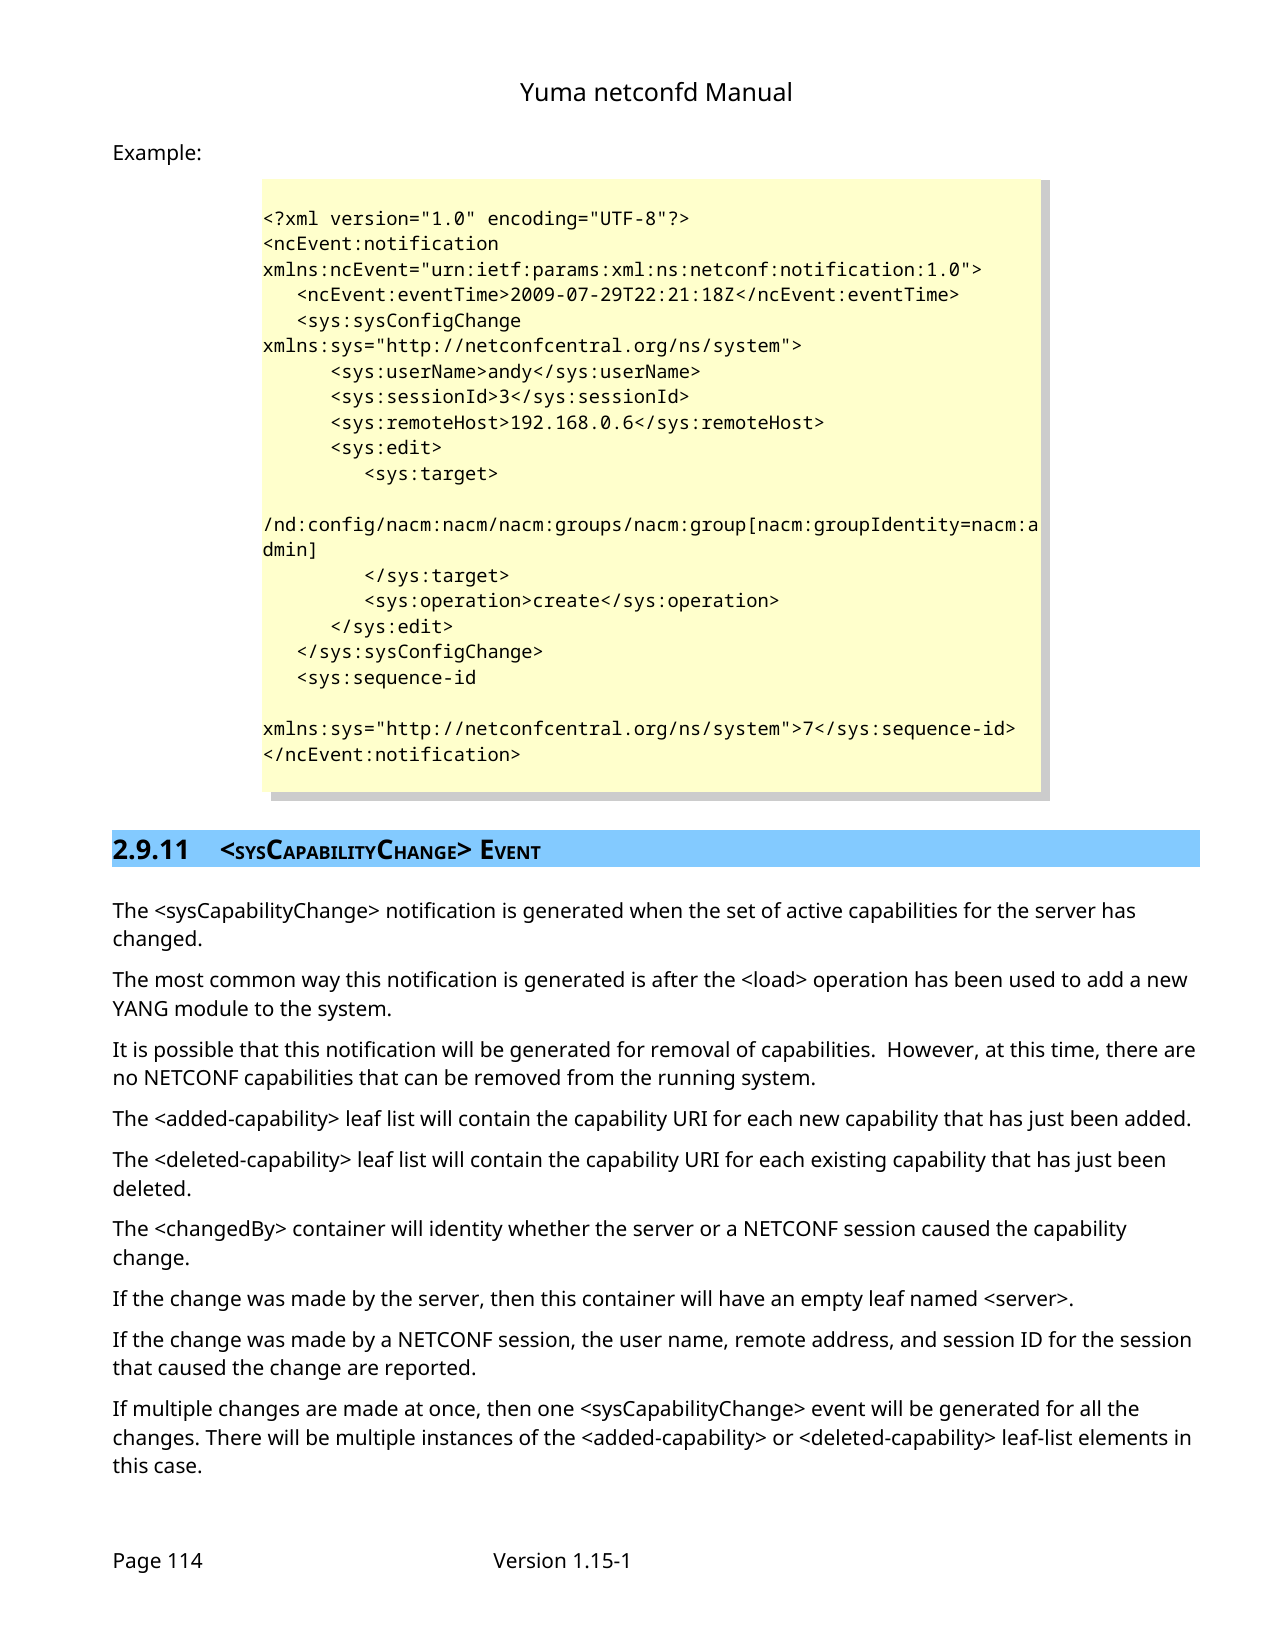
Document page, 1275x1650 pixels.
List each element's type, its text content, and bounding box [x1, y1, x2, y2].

text The <sysCapabilityChange> notification is generated when the set of active capabilities for the server has changed. [112, 896, 1200, 953]
text The <deleted-capability> leaf list will contain the capability URI for each existing capability that has just been deleted. [112, 1145, 1200, 1202]
text <sys:userName>andy</sys:userName> [262, 358, 1041, 384]
text <?xml version="1.0" encoding="UTF-8"?> [262, 205, 1041, 231]
text It is possible that this notification will be generated for removal of capabilities. However, at this time, there are no NETCONF capabilities that can be removed from the running system. [112, 1035, 1200, 1092]
text <sys:operation>create</sys:operation> [262, 588, 1041, 613]
text /nd:config/nacm:nacm/nacm:groups/nacm:group[nacm:groupIdentity=nacm:admin] [262, 486, 1041, 562]
text If the change was made by a NETCONF session, the user name, remote address, and session ID for the session that caused the change are reported. [112, 1325, 1200, 1382]
text <sys:edit> [262, 435, 1041, 460]
text </sys:target> [262, 562, 1041, 588]
text The <added-capability> leaf list will contain the capability URI for each new capability that has just been added. [112, 1104, 1200, 1133]
text <sys:sysConfigChange xmlns:sys="http://netconfcentral.org/ns/system"> [262, 307, 1041, 358]
text <ncEvent:notification xmlns:ncEvent="urn:ietf:params:xml:ns:netconf:notification:1.0"> [262, 231, 1041, 282]
subtitle <sysCapabilityChange> Event [112, 830, 1200, 867]
text </sys:sysConfigChange> [262, 639, 1041, 664]
text <sys:target> [262, 460, 1041, 486]
text <sys:sequence-id xmlns:sys="http://netconfcentral.org/ns/system">7</sys:sequence-id> [262, 664, 1041, 741]
text <sys:sessionId>3</sys:sessionId> [262, 384, 1041, 409]
text <ncEvent:eventTime>2009-07-29T22:21:18Z</ncEvent:eventTime> [262, 282, 1041, 307]
text Example: [112, 138, 1200, 167]
text The <changedBy> container will identity whether the server or a NETCONF session caused the capability change. [112, 1214, 1200, 1271]
text <sys:remoteHost>192.168.0.6</sys:remoteHost> [262, 409, 1041, 435]
text If multiple changes are made at once, then one <sysCapabilityChange> event will be generated for all the changes. There will be multiple instances of the <added-capability> or <deleted-capability> leaf-list elements in this case. [112, 1394, 1200, 1479]
text </sys:edit> [262, 613, 1041, 639]
text The most common way this notification is generated is after the <load> operation has been used to add a new YANG module to the system. [112, 966, 1200, 1022]
text </ncEvent:notification> [262, 741, 1041, 766]
text If the change was made by the server, then this container will have an empty leaf named <server>. [112, 1284, 1200, 1312]
